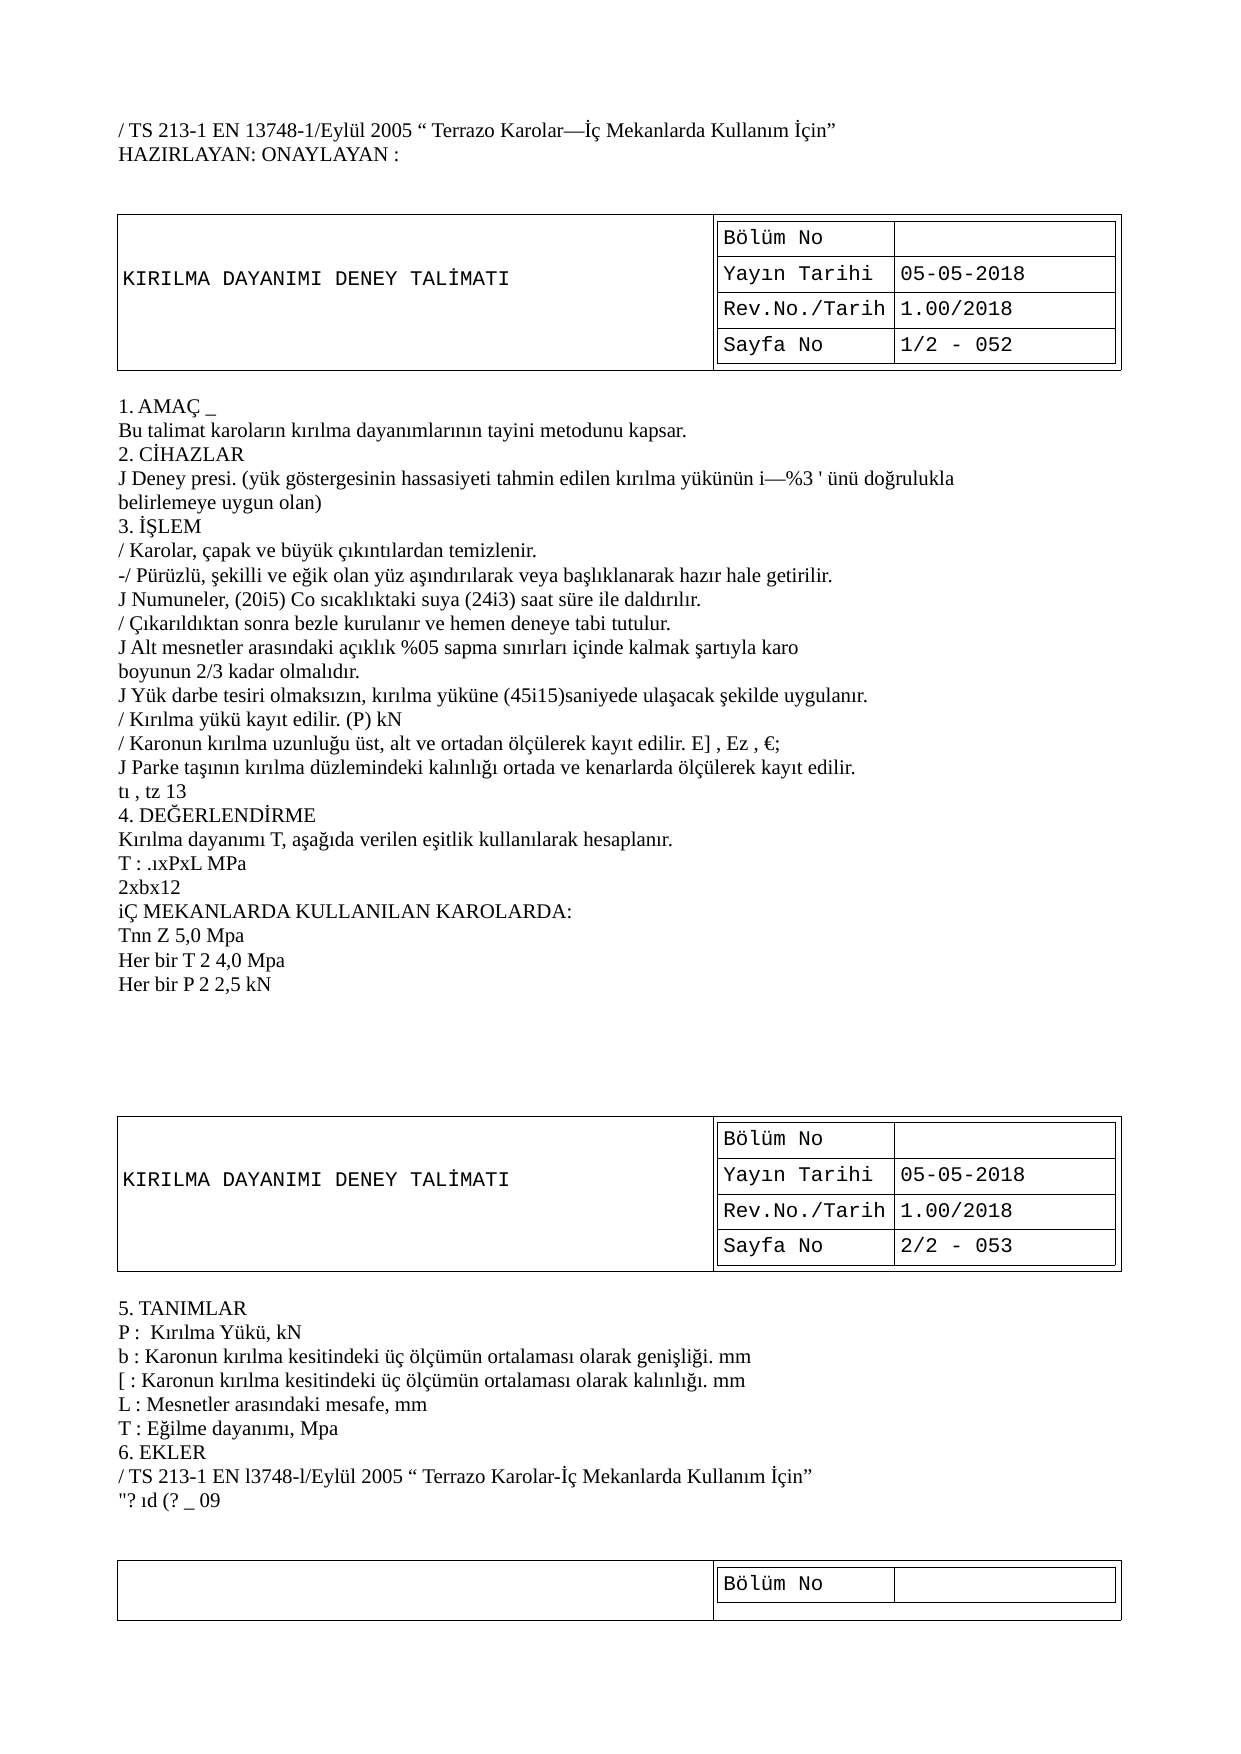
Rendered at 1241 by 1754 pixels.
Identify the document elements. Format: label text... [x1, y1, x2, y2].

table_header [714, 1561, 1121, 1619]
table_header Bölüm No [718, 1568, 894, 1602]
table_header [714, 215, 1121, 369]
table_cell Yayın Tarihi [718, 1159, 894, 1193]
table_cell Rev.No./Tarih [718, 293, 894, 327]
text J Deney presi. (yük göstergesinin hassasiyeti tahmin edilen kırılma yükünün i—%3 ' ünü doğrulukla [118, 466, 1122, 490]
table_cell Yayın Tarihi [718, 257, 894, 292]
table_cell 1/2 - 052 [895, 329, 1115, 363]
text J Parke taşının kırılma düzlemindeki kalınlığı ortada ve kenarlarda ölçülerek kayıt edilir. [118, 755, 1122, 779]
text "? ıd (? _ 09 [118, 1488, 1122, 1512]
text Tnn Z 5,0 Mpa [118, 923, 1122, 947]
text Bu talimat karoların kırılma dayanımlarının tayini metodunu kapsar. [118, 418, 1122, 442]
text J Alt mesnetler arasındaki açıklık %05 sapma sınırları içinde kalmak şartıyla karo [118, 635, 1122, 659]
table_cell Sayfa No [718, 1230, 894, 1265]
table_header [895, 1123, 1115, 1158]
table_cell Rev.No./Tarih [718, 1195, 894, 1229]
text P : Kırılma Yükü, kN [118, 1320, 1122, 1344]
text Her bir P 2 2,5 kN [118, 972, 1122, 996]
text J Numuneler, (20i5) Co sıcaklıktaki suya (24i3) saat süre ile daldırılır. [118, 587, 1122, 611]
table_cell Sayfa No [718, 329, 894, 363]
text / Çıkarıldıktan sonra bezle kurulanır ve hemen deneye tabi tutulur. [118, 611, 1122, 635]
text belirlemeye uygun olan) [118, 490, 1122, 514]
table_cell 2/2 - 053 [895, 1230, 1115, 1265]
text Kırılma dayanımı T, aşağıda verilen eşitlik kullanılarak hesaplanır. [118, 827, 1122, 851]
table_header Bölüm No [718, 222, 894, 256]
table_cell 1.00/2018 [895, 293, 1115, 327]
table_header [895, 1568, 1115, 1602]
text 3. İŞLEM [118, 514, 1122, 538]
text HAZIRLAYAN: ONAYLAYAN : [118, 142, 1122, 166]
text 5. TANIMLAR [118, 1296, 1122, 1320]
text 4. DEĞERLENDİRME [118, 803, 1122, 827]
text 2xbx12 [118, 875, 1122, 899]
text J Yük darbe tesiri olmaksızın, kırılma yüküne (45i15)saniyede ulaşacak şekilde uygulanır. [118, 683, 1122, 707]
table_cell 1.00/2018 [895, 1195, 1115, 1229]
text 1. AMAÇ _ [118, 394, 1122, 418]
table_header Bölüm No [718, 1123, 894, 1158]
table_header [895, 222, 1115, 256]
text 2. CİHAZLAR [118, 442, 1122, 466]
table_cell 05-05-2018 [895, 257, 1115, 292]
text / Karonun kırılma uzunluğu üst, alt ve ortadan ölçülerek kayıt edilir. E] , Ez , €; [118, 731, 1122, 755]
text iÇ MEKANLARDA KULLANILAN KAROLARDA: [118, 899, 1122, 923]
text / Karolar, çapak ve büyük çıkıntılardan temizlenir. [118, 538, 1122, 562]
text / Kırılma yükü kayıt edilir. (P) kN [118, 707, 1122, 731]
text [ : Karonun kırılma kesitindeki üç ölçümün ortalaması olarak kalınlığı. mm [118, 1368, 1122, 1392]
table_header KIRILMA DAYANIMI DENEY TALİMATI [118, 215, 713, 369]
table_cell 05-05-2018 [895, 1159, 1115, 1193]
text L : Mesnetler arasındaki mesafe, mm [118, 1392, 1122, 1416]
text T : Eğilme dayanımı, Mpa [118, 1416, 1122, 1440]
text boyunun 2/3 kadar olmalıdır. [118, 659, 1122, 683]
table_header [714, 1117, 1121, 1271]
text / TS 213-1 EN 13748-1/Eylül 2005 “ Terrazo Karolar—İç Mekanlarda Kullanım İçin” [118, 118, 1122, 142]
text 6. EKLER [118, 1440, 1122, 1464]
text b : Karonun kırılma kesitindeki üç ölçümün ortalaması olarak genişliği. mm [118, 1344, 1122, 1368]
text / TS 213-1 EN l3748-l/Eylül 2005 “ Terrazo Karolar-İç Mekanlarda Kullanım İçin” [118, 1464, 1122, 1488]
table_header KIRILMA DAYANIMI DENEY TALİMATI [118, 1117, 713, 1271]
text -/ Pürüzlü, şekilli ve eğik olan yüz aşındırılarak veya başlıklanarak hazır hale getirilir. [118, 562, 1122, 587]
text Her bir T 2 4,0 Mpa [118, 947, 1122, 972]
text T : .ıxPxL MPa [118, 851, 1122, 875]
table_header [118, 1561, 713, 1619]
text tı , tz 13 [118, 779, 1122, 803]
